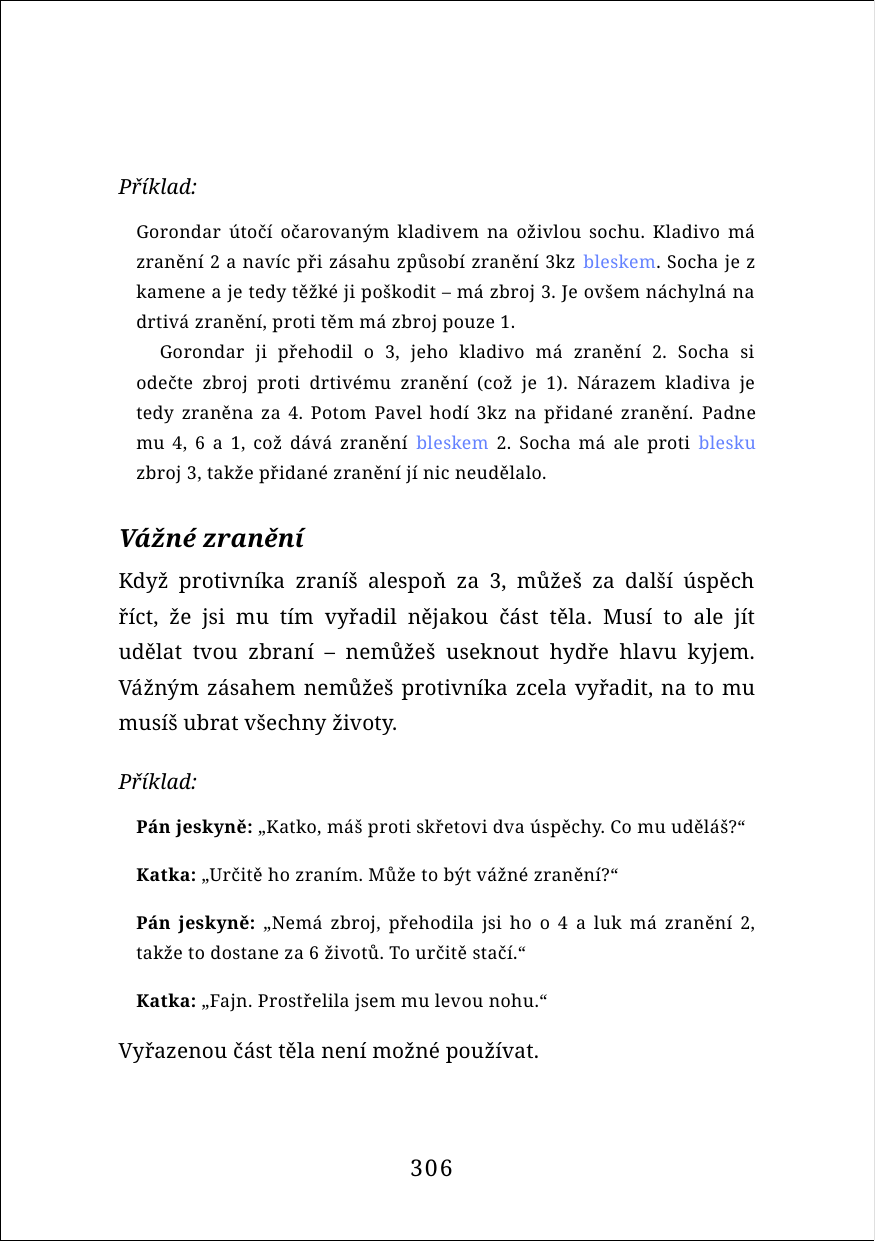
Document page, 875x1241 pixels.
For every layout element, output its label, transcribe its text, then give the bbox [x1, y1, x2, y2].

text Vyřazenou část těla není možné používat. [118, 1037, 756, 1065]
text Gorondar útočí očarovaným kladivem na oživlou sochu. Kladivo má zranění 2 a navíc při zásahu způsobí zranění 3kz bleskem. Socha je z kamene a je tedy těžké ji poškodit – má zbroj 3. Je ovšem náchylná na drtivá zranění, proti těm má zbroj pouze 1. Gorondar ji přehodil o 3, jeho kladivo má zranění 2. Socha si odečte zbroj proti drtivému zranění (což je 1). Nárazem kladiva je tedy zraněna za 4. Potom Pavel hodí 3kz na přidané zranění. Padne mu 4, 6 a 1, což dává zranění bleskem 2. Socha má ale proti blesku zbroj 3, takže přidané zranění jí nic neudělalo. [136, 219, 756, 485]
text Pán jeskyně: „Nemá zbroj, přehodila jsi ho o 4 a luk má zranění 2, takže to dostane za 6 životů. To určitě stačí.“ [136, 911, 756, 965]
text Příklad: [118, 767, 756, 796]
text Když protivníka zraníš alespoň za 3, můžeš za další úspěch říct, že jsi mu tím vyřadil nějakou část těla. Musí to ale jít udělat tvou zbraní – nemůžeš useknout hydře hlavu kyjem. Vážným zásahem nemůžeš protivníka zcela vyřadit, na to mu musíš ubrat všechny životy. [118, 566, 756, 737]
text Příklad: [118, 172, 756, 200]
text Pán jeskyně: „Katko, máš proti skřetovi dva úspěchy. Co mu uděláš?“ [136, 815, 756, 839]
text Katka: „Fajn. Prostřelila jsem mu levou nohu.“ [136, 989, 756, 1013]
text Katka: „Určitě ho zraním. Může to být vážné zranění?“ [136, 863, 756, 887]
subtitle Vážné zranění [118, 520, 756, 554]
